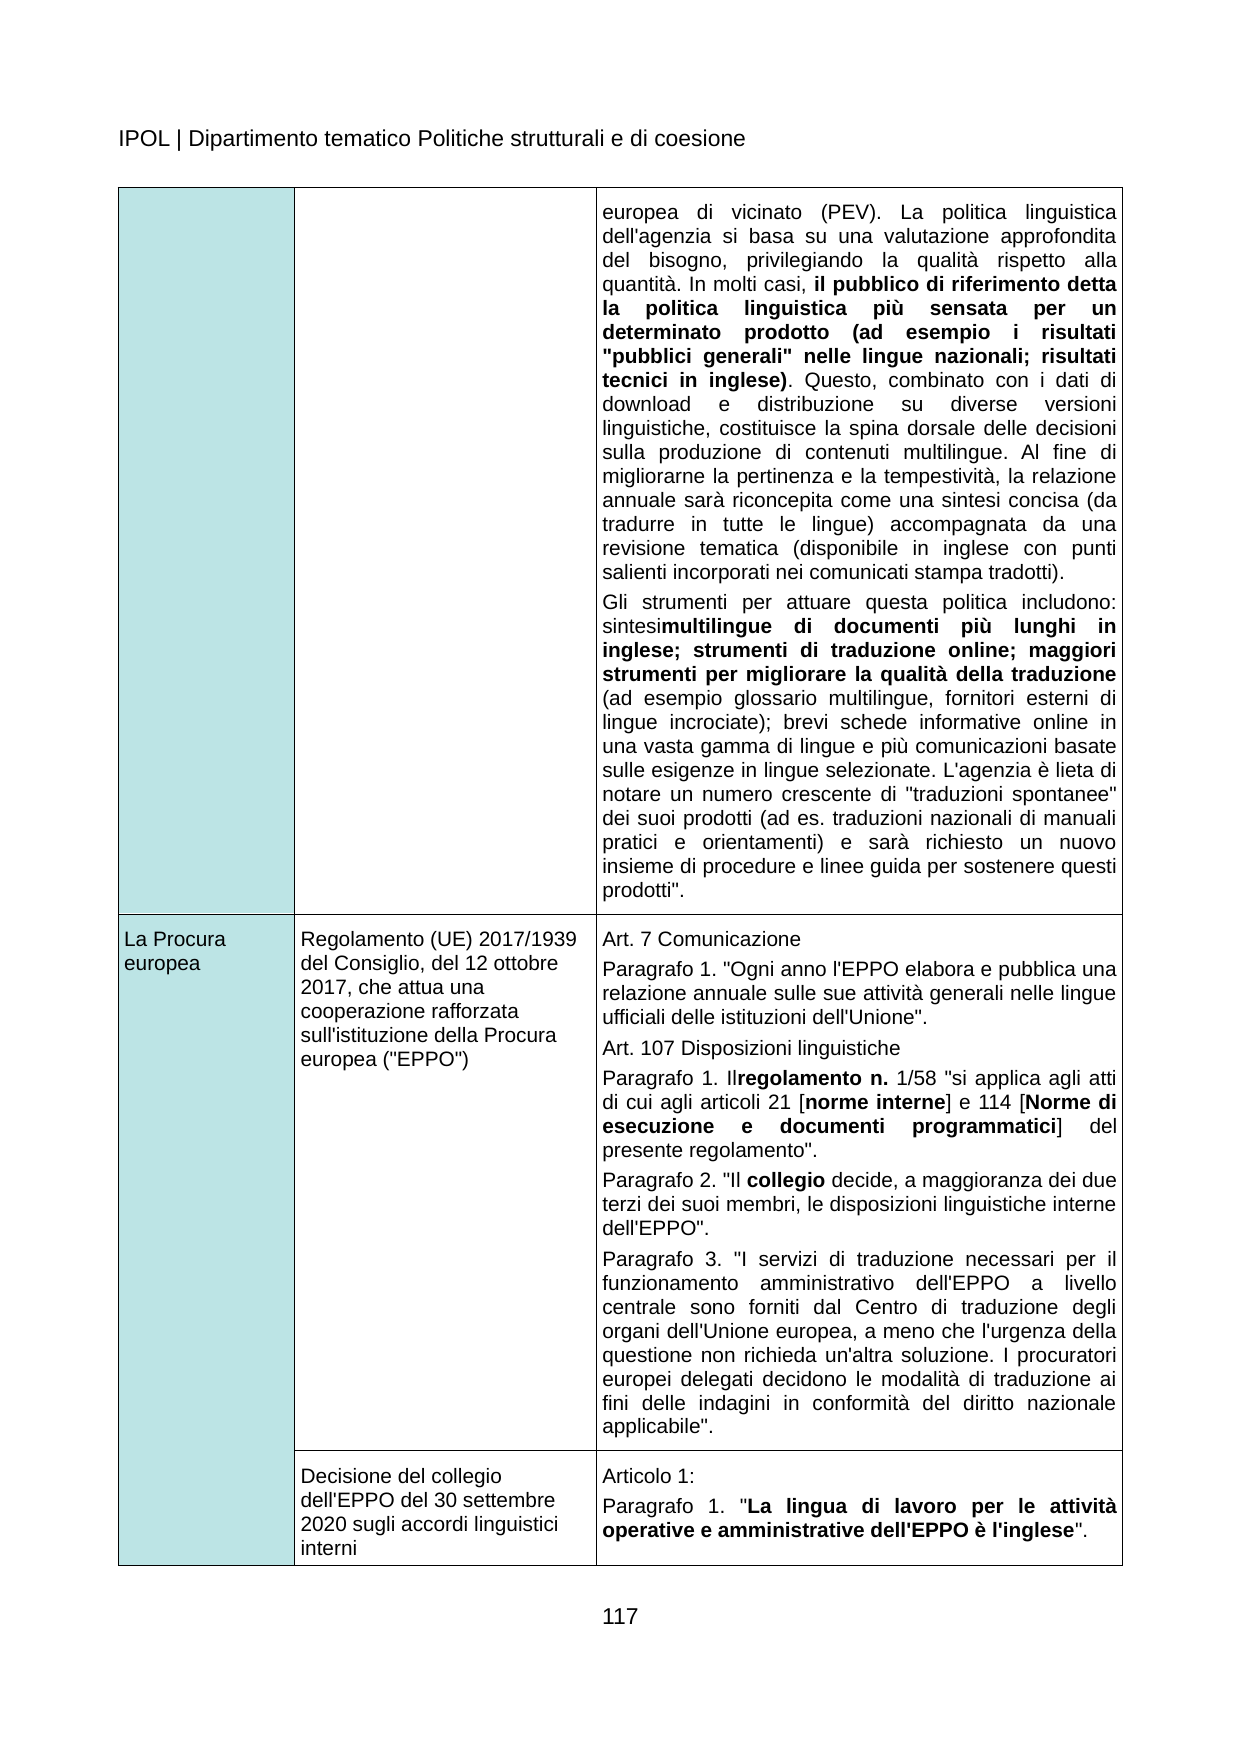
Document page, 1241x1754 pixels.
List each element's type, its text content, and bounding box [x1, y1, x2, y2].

table_cell Art. 7 Comunicazione Paragrafo 1. "Ogni anno l'EPPO elabora e pubblica una relazione annuale sulle sue attività generali nelle lingue ufficiali delle istituzioni dell'Unione". Art. 107 Disposizioni linguistiche Paragrafo 1. Ilregolamento n. 1/58 "si applica agli atti di cui agli articoli 21 [norme interne] e 114 [Norme di esecuzione e documenti programmatici] del presente regolamento". Paragrafo 2. "Il collegio decide, a maggioranza dei due terzi dei suoi membri, le disposizioni linguistiche interne dell'EPPO". Paragrafo 3. "I servizi di traduzione necessari per il funzionamento amministrativo dell'EPPO a livello centrale sono forniti dal Centro di traduzione degli organi dell'Unione europea, a meno che l'urgenza della questione non richieda un'altra soluzione. I procuratori europei delegati decidono le modalità di traduzione ai fini delle indagini in conformità del diritto nazionale applicabile". [597, 915, 1122, 1450]
table_cell Regolamento (UE) 2017/1939 del Consiglio, del 12 ottobre 2017, che attua una cooperazione rafforzata sull'istituzione della Procura europea ("EPPO") [295, 915, 596, 1450]
table_cell La Procura europea [119, 915, 294, 1565]
table_cell europea di vicinato (PEV). La politica linguistica dell'agenzia si basa su una valutazione approfondita del bisogno, privilegiando la qualità rispetto alla quantità. In molti casi, il pubblico di riferimento detta la politica linguistica più sensata per un determinato prodotto (ad esempio i risultati "pubblici generali" nelle lingue nazionali; risultati tecnici in inglese). Questo, combinato con i dati di download e distribuzione su diverse versioni linguistiche, costituisce la spina dorsale delle decisioni sulla produzione di contenuti multilingue. Al fine di migliorarne la pertinenza e la tempestività, la relazione annuale sarà riconcepita come una sintesi concisa (da tradurre in tutte le lingue) accompagnata da una revisione tematica (disponibile in inglese con punti salienti incorporati nei comunicati stampa tradotti). Gli strumenti per attuare questa politica includono: sintesimultilingue di documenti più lunghi in inglese; strumenti di traduzione online; maggiori strumenti per migliorare la qualità della traduzione (ad esempio glossario multilingue, fornitori esterni di lingue incrociate); brevi schede informative online in una vasta gamma di lingue e più comunicazioni basate sulle esigenze in lingue selezionate. L'agenzia è lieta di notare un numero crescente di "traduzioni spontanee" dei suoi prodotti (ad es. traduzioni nazionali di manuali pratici e orientamenti) e sarà richiesto un nuovo insieme di procedure e linee guida per sostenere questi prodotti". [597, 188, 1122, 913]
table_cell Articolo 1: Paragrafo 1. "La lingua di lavoro per le attività operative e amministrative dell'EPPO è l'inglese". [597, 1451, 1122, 1565]
table_cell Decisione del collegio dell'EPPO del 30 settembre 2020 sugli accordi linguistici interni [295, 1451, 596, 1565]
table_cell [295, 188, 596, 913]
